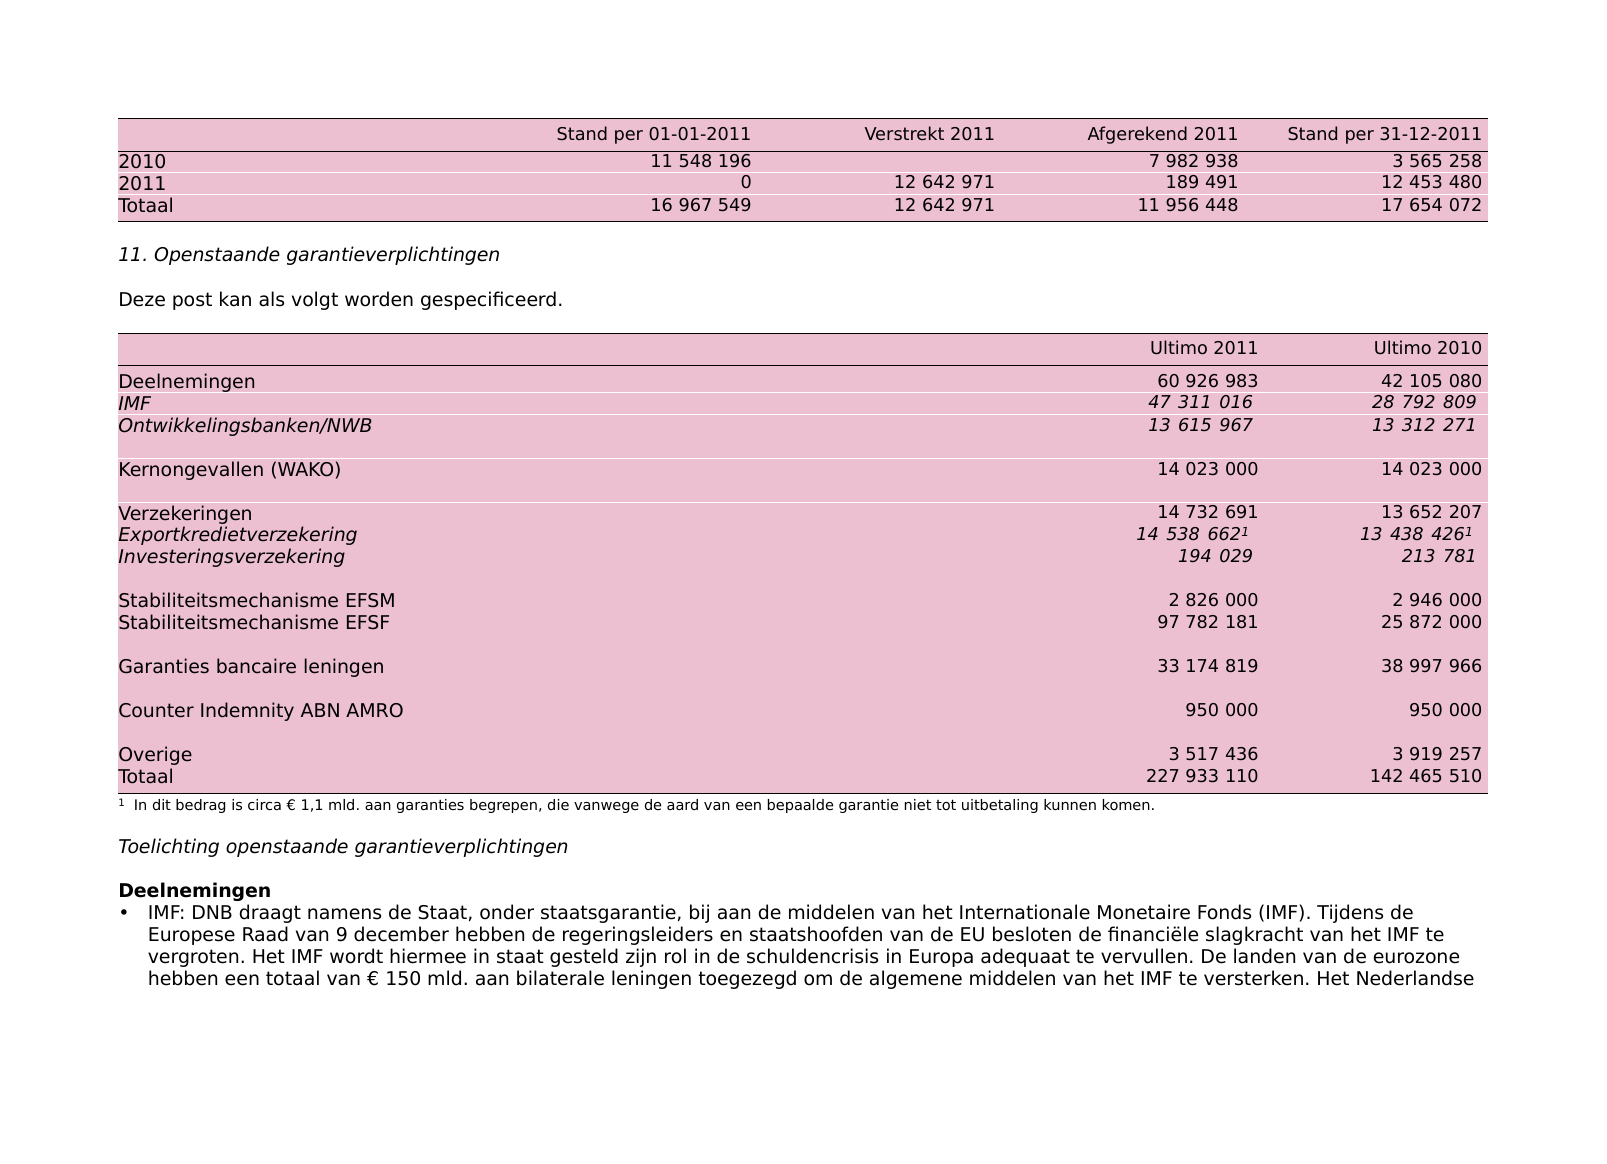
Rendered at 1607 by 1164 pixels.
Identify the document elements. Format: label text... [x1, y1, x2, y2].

table_header Verstrekt 2011 [758, 119, 1001, 151]
table_cell Totaal [118, 766, 1041, 793]
table_cell Stabiliteitsmechanisme EFSF [118, 612, 1041, 634]
table_cell IMF [118, 393, 1041, 414]
table_cell 0 [514, 173, 757, 194]
table_cell Counter Indemnity ABN AMRO [118, 700, 1041, 722]
table_cell 227 933 110 [1041, 766, 1264, 793]
table_cell 2 946 000 [1264, 590, 1488, 612]
table_header [118, 334, 1041, 365]
table_cell Kernongevallen (WAKO) [118, 459, 1041, 480]
table_cell 14 732 691 [1041, 503, 1264, 524]
table_cell [118, 436, 1041, 458]
table_cell 213 781 [1264, 546, 1488, 568]
subtitle Deelnemingen [118, 880, 1488, 902]
table_cell 13 615 967 [1041, 415, 1264, 436]
table_cell [1264, 722, 1488, 744]
table_cell 12 453 480 [1245, 173, 1488, 194]
table_cell Deelnemingen [118, 366, 1041, 392]
table_cell Investeringsverzekering [118, 546, 1041, 568]
table_cell [1041, 634, 1264, 656]
text Deze post kan als volgt worden gespecificeerd. [118, 288, 1488, 311]
table_cell [118, 678, 1041, 700]
table_cell 950 000 [1041, 700, 1264, 722]
table_header Stand per 01-01-2011 [514, 119, 757, 151]
table_cell 12 642 971 [758, 173, 1001, 194]
table_cell 1 In dit bedrag is circa € 1,1 mld. aan garanties begrepen, die vanwege de aard van een bepaalde garantie niet tot uitbetaling kunnen komen. [118, 794, 1488, 814]
table_cell [118, 480, 1041, 502]
table_cell 950 000 [1264, 700, 1488, 722]
subtitle 11. Openstaande garantieverplichtingen [118, 244, 1488, 266]
table_cell 2011 [118, 173, 514, 194]
table_cell 17 654 072 [1245, 195, 1488, 221]
table_cell [1041, 568, 1264, 590]
table_cell 60 926 983 [1041, 366, 1264, 392]
table_cell 2010 [118, 152, 514, 172]
subtitle Toelichting openstaande garantieverplichtingen [118, 836, 1488, 858]
table_cell 38 997 966 [1264, 656, 1488, 678]
table_cell [1264, 436, 1488, 458]
table_cell 14 023 000 [1264, 459, 1488, 480]
table_cell 14 538 6621 [1041, 524, 1264, 546]
table_header [118, 119, 514, 151]
table_cell 13 438 4261 [1264, 524, 1488, 546]
table_cell [1041, 678, 1264, 700]
table_cell 33 174 819 [1041, 656, 1264, 678]
table_cell Garanties bancaire leningen [118, 656, 1041, 678]
table_cell 16 967 549 [514, 195, 757, 221]
table_cell Exportkredietverzekering [118, 524, 1041, 546]
table_header Stand per 31-12-2011 [1245, 119, 1488, 151]
table_cell 194 029 [1041, 546, 1264, 568]
table_cell [118, 634, 1041, 656]
table_cell 7 982 938 [1001, 152, 1244, 172]
table_cell 97 782 181 [1041, 612, 1264, 634]
table_cell [1264, 634, 1488, 656]
table_cell 13 312 271 [1264, 415, 1488, 436]
table_header Ultimo 2011 [1041, 334, 1264, 365]
table_header Ultimo 2010 [1264, 334, 1488, 365]
table_cell [118, 568, 1041, 590]
table_header Afgerekend 2011 [1001, 119, 1244, 151]
table_cell Totaal [118, 195, 514, 221]
table_cell [1041, 480, 1264, 502]
table_cell 47 311 016 [1041, 393, 1264, 414]
table_cell [758, 152, 1001, 172]
table_cell [1041, 722, 1264, 744]
table_cell 28 792 809 [1264, 393, 1488, 414]
table_cell [1041, 436, 1264, 458]
table_cell [118, 722, 1041, 744]
table_cell 3 565 258 [1245, 152, 1488, 172]
table_cell [1264, 568, 1488, 590]
text • IMF: DNB draagt namens de Staat, onder staatsgarantie, bij aan de middelen van het Internationale Monetaire Fonds (IMF). Tijdens de Europese Raad van 9 december hebben de regeringsleiders en staatshoofden van de EU besloten de financiële slagkracht van het IMF te vergroten. Het IMF wordt hiermee in staat gesteld zijn rol in de schuldencrisis in Europa adequaat te vervullen. De landen van de eurozone hebben een totaal van € 150 mld. aan bilaterale leningen toegezegd om de algemene middelen van het IMF te versterken. Het Nederlandse [118, 902, 1488, 990]
table_cell 2 826 000 [1041, 590, 1264, 612]
table_cell 142 465 510 [1264, 766, 1488, 793]
table_cell Stabiliteitsmechanisme EFSM [118, 590, 1041, 612]
table_cell [1264, 480, 1488, 502]
table_cell 14 023 000 [1041, 459, 1264, 480]
table_cell 189 491 [1001, 173, 1244, 194]
table_cell 42 105 080 [1264, 366, 1488, 392]
table_cell 25 872 000 [1264, 612, 1488, 634]
table_cell 12 642 971 [758, 195, 1001, 221]
table_cell 11 548 196 [514, 152, 757, 172]
table_cell [1264, 678, 1488, 700]
table_cell 13 652 207 [1264, 503, 1488, 524]
table_cell 3 919 257 [1264, 744, 1488, 766]
table_cell 3 517 436 [1041, 744, 1264, 766]
table_cell Overige [118, 744, 1041, 766]
table_cell Ontwikkelingsbanken/NWB [118, 415, 1041, 436]
table_cell Verzekeringen [118, 503, 1041, 524]
table_cell 11 956 448 [1001, 195, 1244, 221]
